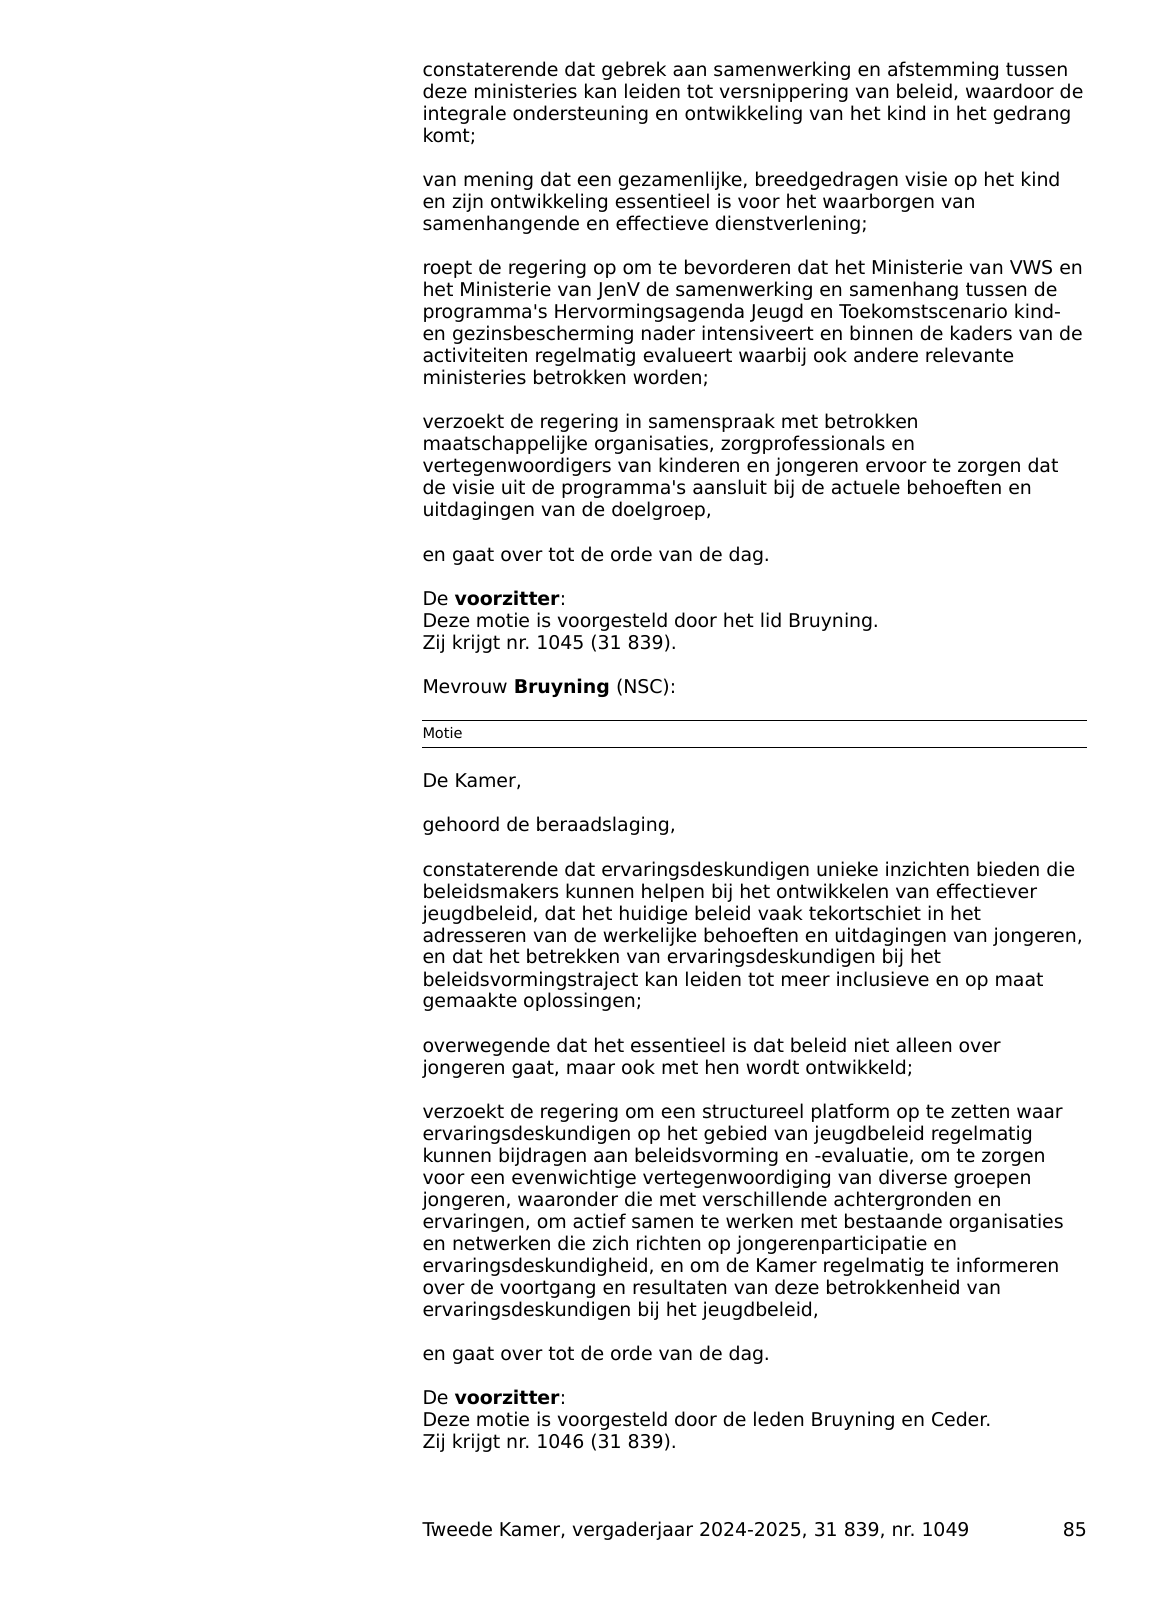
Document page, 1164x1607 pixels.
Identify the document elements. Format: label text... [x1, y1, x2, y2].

table_header Motie [422, 721, 1087, 747]
text De voorzitter: [422, 588, 1087, 609]
text Mevrouw Bruyning (NSC): [422, 676, 1087, 698]
text verzoekt de regering in samenspraak met betrokken maatschappelijke organisaties, zorgprofessionals en vertegenwoordigers van kinderen en jongeren ervoor te zorgen dat de visie uit de programma's aansluit bij de actuele behoeften en uitdagingen van de doelgroep, [422, 411, 1087, 521]
text Deze motie is voorgesteld door de leden Bruyning en Ceder. [422, 1409, 1087, 1431]
text Zij krijgt nr. 1045 (31 839). [422, 632, 1087, 653]
text Deze motie is voorgesteld door het lid Bruyning. [422, 609, 1087, 632]
text gehoord de beraadslaging, [422, 814, 1087, 836]
text overwegende dat het essentieel is dat beleid niet alleen over jongeren gaat, maar ook met hen wordt ontwikkeld; [422, 1034, 1087, 1078]
text roept de regering op om te bevorderen dat het Ministerie van VWS en het Ministerie van JenV de samenwerking en samenhang tussen de programma's Hervormingsagenda Jeugd en Toekomstscenario kind- en gezinsbescherming nader intensiveert en binnen de kaders van de activiteiten regelmatig evalueert waarbij ook andere relevante ministeries betrokken worden; [422, 257, 1087, 389]
text constaterende dat gebrek aan samenwerking en afstemming tussen deze ministeries kan leiden tot versnippering van beleid, waardoor de integrale ondersteuning en ontwikkeling van het kind in het gedrang komt; [422, 59, 1087, 147]
text constaterende dat ervaringsdeskundigen unieke inzichten bieden die beleidsmakers kunnen helpen bij het ontwikkelen van effectiever jeugdbeleid, dat het huidige beleid vaak tekortschiet in het adresseren van de werkelijke behoeften en uitdagingen van jongeren, en dat het betrekken van ervaringsdeskundigen bij het beleidsvormingstraject kan leiden tot meer inclusieve en op maat gemaakte oplossingen; [422, 858, 1087, 1012]
text De Kamer, [422, 770, 1087, 792]
text en gaat over tot de orde van de dag. [422, 1343, 1087, 1365]
text van mening dat een gezamenlijke, breedgedragen visie op het kind en zijn ontwikkeling essentieel is voor het waarborgen van samenhangende en effectieve dienstverlening; [422, 169, 1087, 235]
text en gaat over tot de orde van de dag. [422, 543, 1087, 565]
text Zij krijgt nr. 1046 (31 839). [422, 1431, 1087, 1453]
text verzoekt de regering om een structureel platform op te zetten waar ervaringsdeskundigen op het gebied van jeugdbeleid regelmatig kunnen bijdragen aan beleidsvorming en -evaluatie, om te zorgen voor een evenwichtige vertegenwoordiging van diverse groepen jongeren, waaronder die met verschillende achtergronden en ervaringen, om actief samen te werken met bestaande organisaties en netwerken die zich richten op jongerenparticipatie en ervaringsdeskundigheid, en om de Kamer regelmatig te informeren over de voortgang en resultaten van deze betrokkenheid van ervaringsdeskundigen bij het jeugdbeleid, [422, 1101, 1087, 1321]
text De voorzitter: [422, 1387, 1087, 1409]
